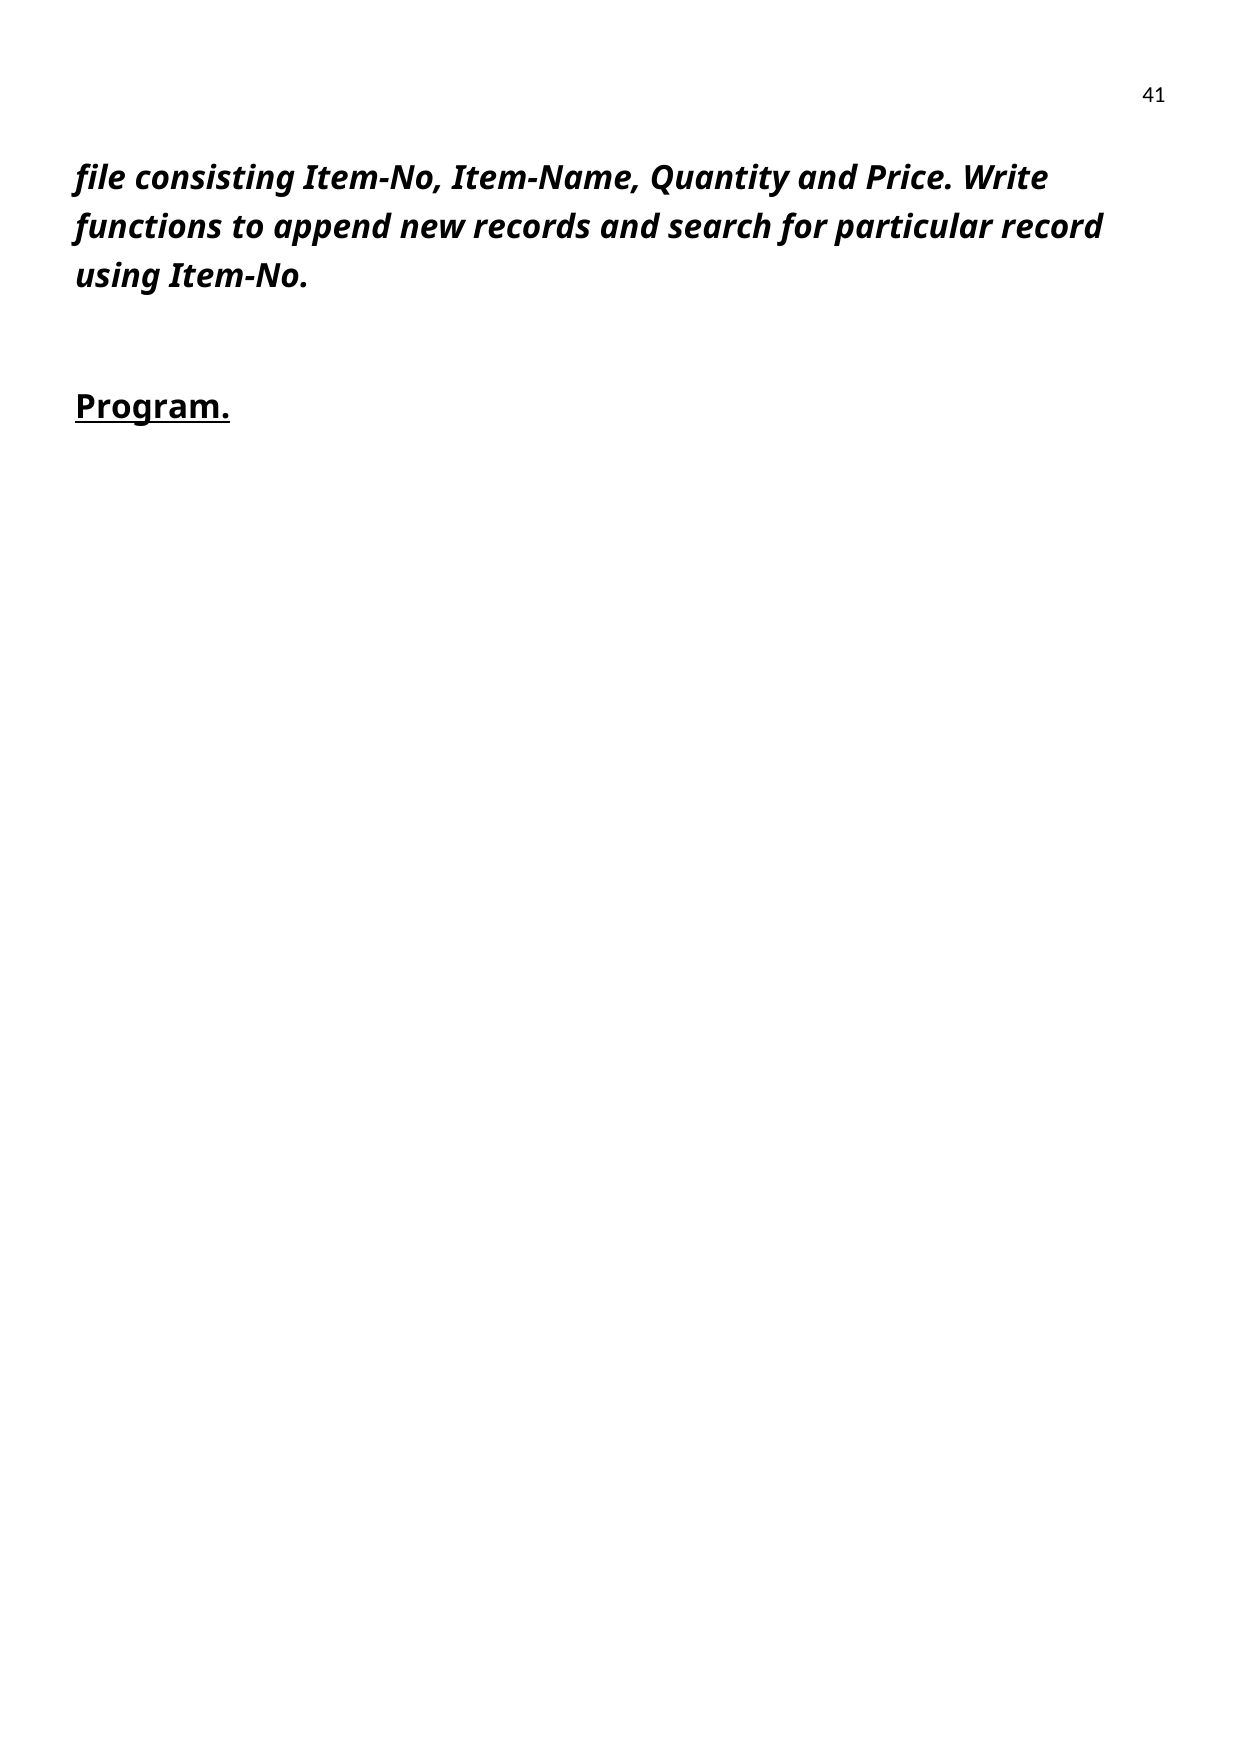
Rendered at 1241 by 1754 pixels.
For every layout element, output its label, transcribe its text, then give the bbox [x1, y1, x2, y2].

text Program. [75, 383, 1165, 428]
text file consisting Item-No, Item-Name, Quantity and Price. Write functions to append new records and search for particular record using Item-No. [75, 153, 1165, 297]
